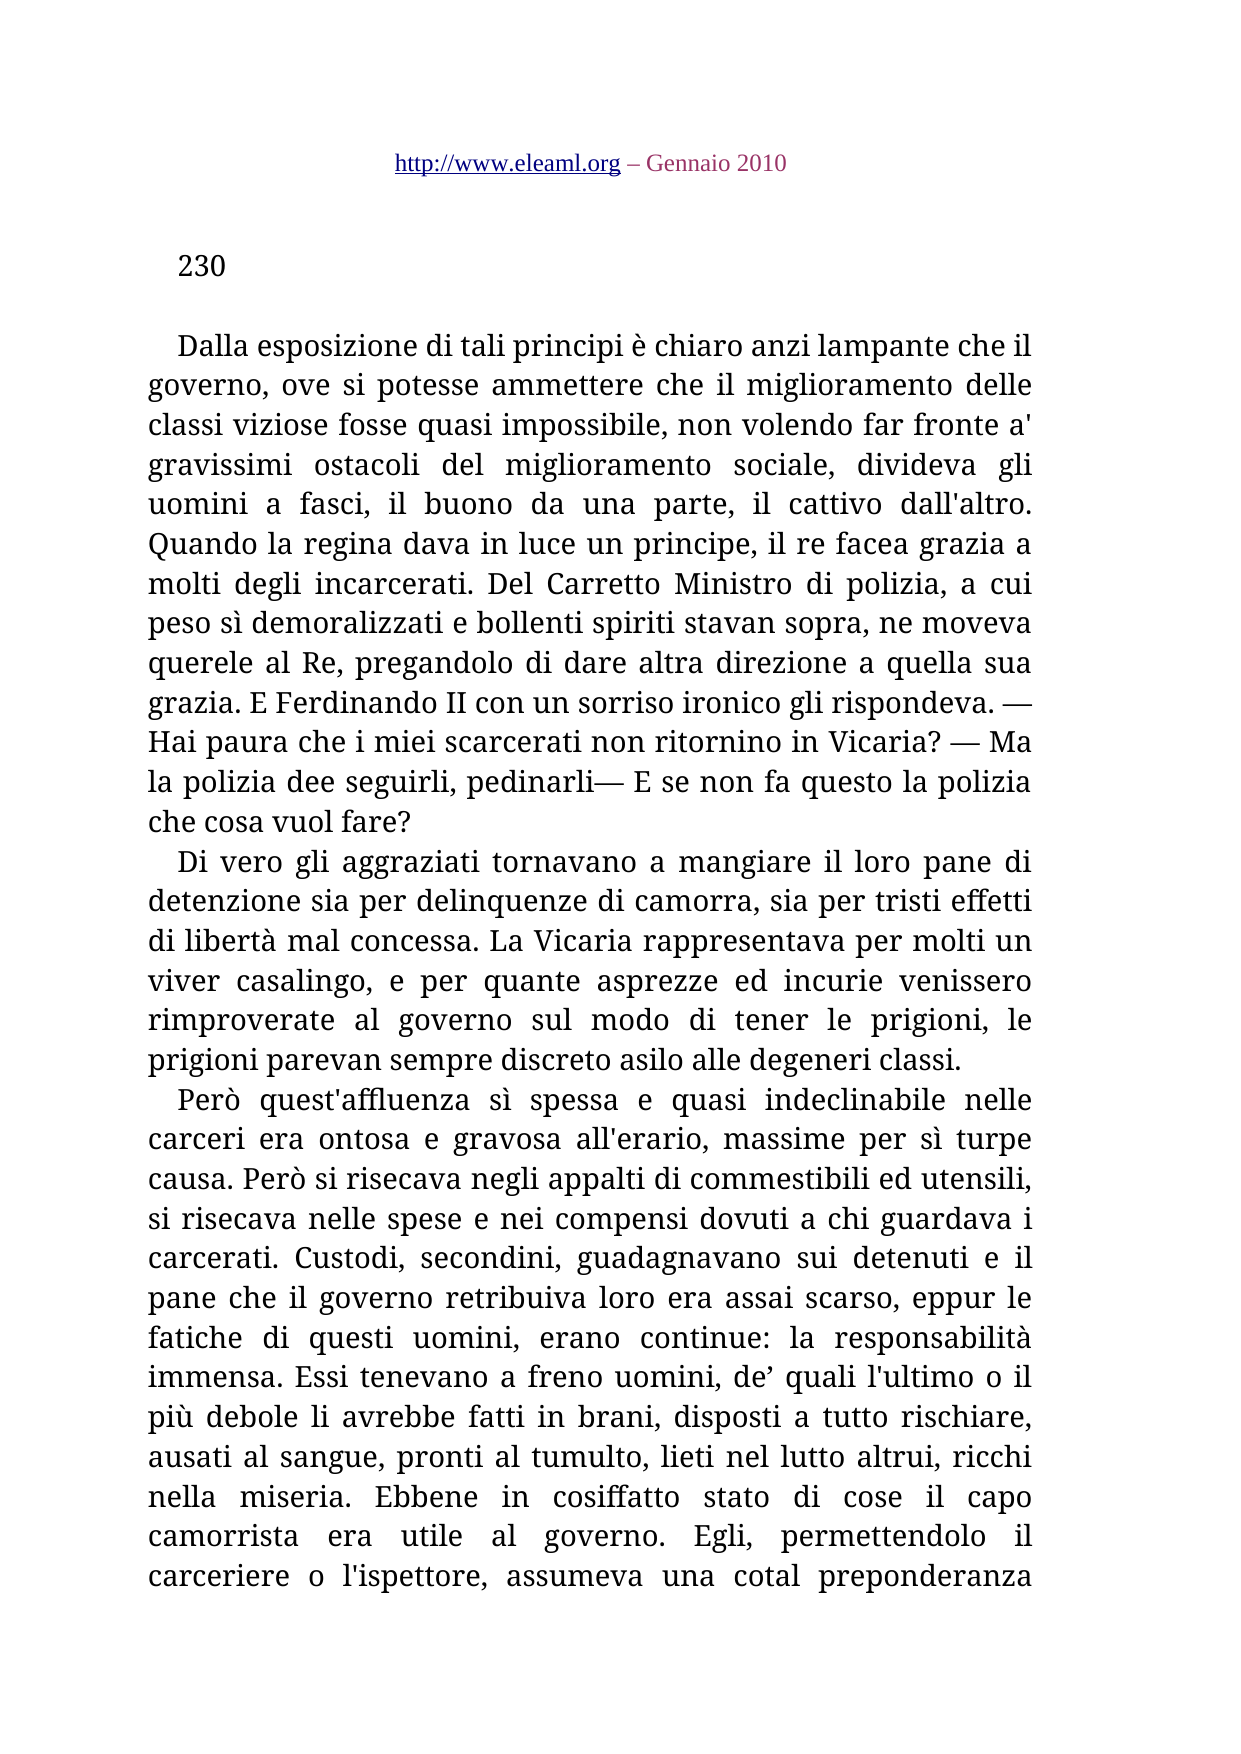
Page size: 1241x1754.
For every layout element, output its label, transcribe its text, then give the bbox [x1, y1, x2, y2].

text 230 [148, 246, 1033, 285]
text Di vero gli aggraziati tornavano a mangiare il loro pane di detenzione sia per delinquenze di camorra, sia per tristi effetti di libertà mal concessa. La Vicaria rappresentava per molti un viver casalingo, e per quante asprezze ed incurie venissero rimproverate al governo sul modo di tener le prigioni, le prigioni parevan sempre discreto asilo alle degeneri classi. [148, 841, 1033, 1079]
text Però quest'affluenza sì spessa e quasi indeclinabile nelle carceri era ontosa e gravosa all'erario, massime per sì turpe causa. Però si risecava negli appalti di commestibili ed utensili, si risecava nelle spese e nei compensi dovuti a chi guardava i carcerati. Custodi, secondini, guadagnavano sui detenuti e il pane che il governo retribuiva loro era assai scarso, eppur le fatiche di questi uomini, erano continue: la responsabilità immensa. Essi tenevano a freno uomini, de’ quali l'ultimo o il più debole li avrebbe fatti in brani, disposti a tutto rischiare, ausati al sangue, pronti al tumulto, lieti nel lutto altrui, ricchi nella miseria. Ebbene in cosiffatto stato di cose il capo camorrista era utile al governo. Egli, permettendolo il carceriere o l'ispettore, assumeva una cotal preponderanza [148, 1079, 1033, 1595]
text Dalla esposizione di tali principi è chiaro anzi lampante che il governo, ove si potesse ammettere che il miglioramento delle classi viziose fosse quasi impossibile, non volendo far fronte a' gravissimi ostacoli del miglioramento sociale, divideva gli uomini a fasci, il buono da una parte, il cattivo dall'altro. Quando la regina dava in luce un principe, il re facea grazia a molti degli incarcerati. Del Carretto Ministro di polizia, a cui peso sì demoralizzati e bollenti spiriti stavan sopra, ne moveva querele al Re, pregandolo di dare altra direzione a quella sua grazia. E Ferdinando II con un sorriso ironico gli rispondeva. —Hai paura che i miei scarcerati non ritornino in Vicaria? — Ma la polizia dee seguirli, pedinarli— E se non fa questo la polizia che cosa vuol fare? [148, 325, 1033, 841]
